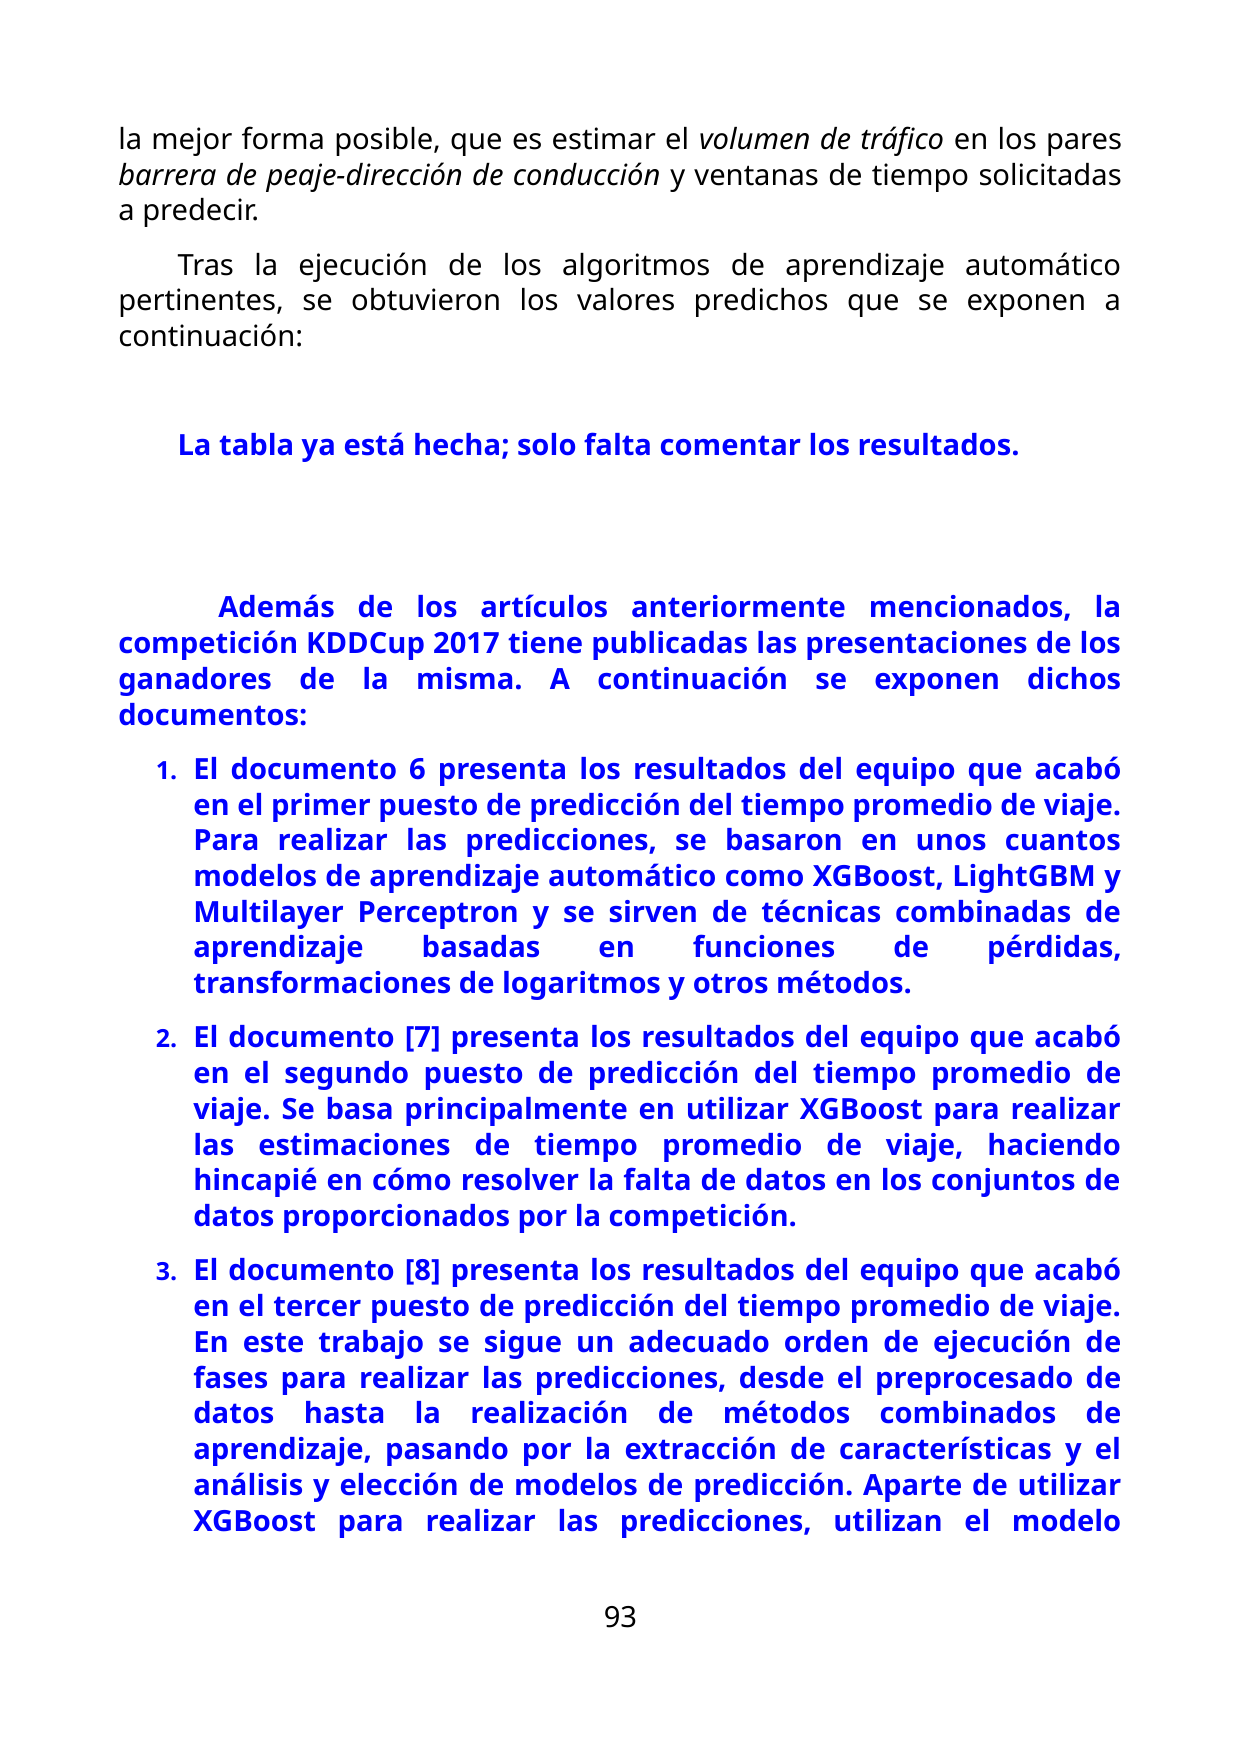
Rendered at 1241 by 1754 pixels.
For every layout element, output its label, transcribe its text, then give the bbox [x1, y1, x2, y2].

text Además de los artículos anteriormente mencionados, la competición KDDCup 2017 tiene publicadas las presentaciones de los ganadores de la misma. A continuación se exponen dichos documentos: [118, 587, 1122, 733]
text La tabla ya está hecha; solo falta comentar los resultados. [118, 424, 1122, 463]
list El documento [8] presenta los resultados del equipo que acabó en el tercer puesto de predicción del tiempo promedio de viaje. En este trabajo se sigue un adecuado orden de ejecución de fases para realizar las predicciones, desde el preprocesado de datos hasta la realización de métodos combinados de aprendizaje, pasando por la extracción de características y el análisis y elección de modelos de predicción. Aparte de utilizar XGBoost para realizar las predicciones, utilizan el modelo [156, 1250, 1122, 1539]
text Tras la ejecución de los algoritmos de aprendizaje automático pertinentes, se obtuvieron los valores predichos que se exponen a continuación: [118, 244, 1122, 355]
list El documento 6 presenta los resultados del equipo que acabó en el primer puesto de predicción del tiempo promedio de viaje. Para realizar las predicciones, se basaron en unos cuantos modelos de aprendizaje automático como XGBoost, LightGBM y Multilayer Perceptron y se sirven de técnicas combinadas de aprendizaje basadas en funciones de pérdidas, transformaciones de logaritmos y otros métodos. [156, 748, 1122, 1002]
text la mejor forma posible, que es estimar el volumen de tráfico en los pares barrera de peaje-dirección de conducción y ventanas de tiempo solicitadas a predecir. [118, 118, 1122, 229]
list El documento [7] presenta los resultados del equipo que acabó en el segundo puesto de predicción del tiempo promedio de viaje. Se basa principalmente en utilizar XGBoost para realizar las estimaciones de tiempo promedio de viaje, haciendo hincapié en cómo resolver la falta de datos en los conjuntos de datos proporcionados por la competición. [156, 1017, 1122, 1235]
